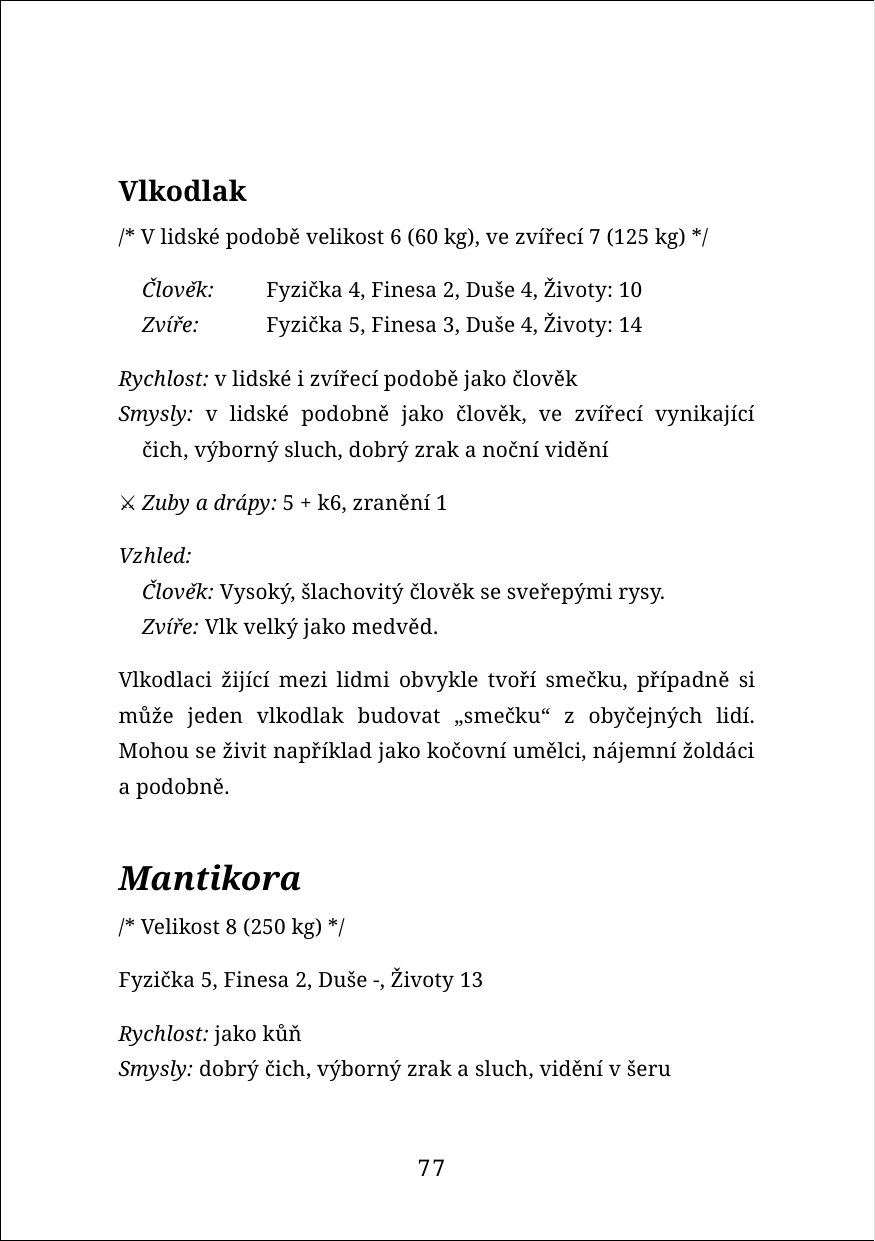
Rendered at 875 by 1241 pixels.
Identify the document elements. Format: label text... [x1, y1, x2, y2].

text Vlkodlaci žijící mezi lidmi obvykle tvoří smečku, případně si může jeden vlkodlak budovat „smečku“ z obyčejných lidí. Mohou se živit například jako kočovní umělci, nájemní žoldáci a podobně. [118, 666, 756, 801]
text Rychlost: v lidské i zvířecí podobě jako člověk [118, 364, 756, 392]
text /* Velikost 8 (250 kg) */ [118, 912, 756, 941]
text Smysly: dobrý čich, výborný zrak a sluch, vidění v šeru [118, 1054, 756, 1083]
text Zvíře: Vlk velký jako medvěd. [142, 612, 756, 641]
text Fyzička 5, Finesa 2, Duše -, Životy 13 [118, 965, 756, 994]
text ⚔ Zuby a drápy: 5 + k6, zranění 1 [118, 488, 756, 517]
text Zvíře: Fyzička 5, Finesa 3, Duše 4, Životy: 14 [142, 311, 756, 339]
text Člověk: Fyzička 4, Finesa 2, Duše 4, Životy: 10 [142, 275, 756, 303]
text Smysly: v lidské podobně jako člověk, ve zvířecí vynikající čich, výborný sluch, dobrý zrak a noční vidění [118, 399, 756, 463]
text Vzhled: [118, 541, 756, 570]
text Rychlost: jako kůň [118, 1019, 756, 1047]
text /* V lidské podobě velikost 6 (60 kg), ve zvířecí 7 (125 kg) */ [118, 222, 756, 250]
subtitle Vlkodlak [118, 172, 756, 210]
text Člověk: Vysoký, šlachovitý člověk se sveřepými rysy. [142, 577, 756, 605]
subtitle Mantikora [118, 855, 756, 900]
